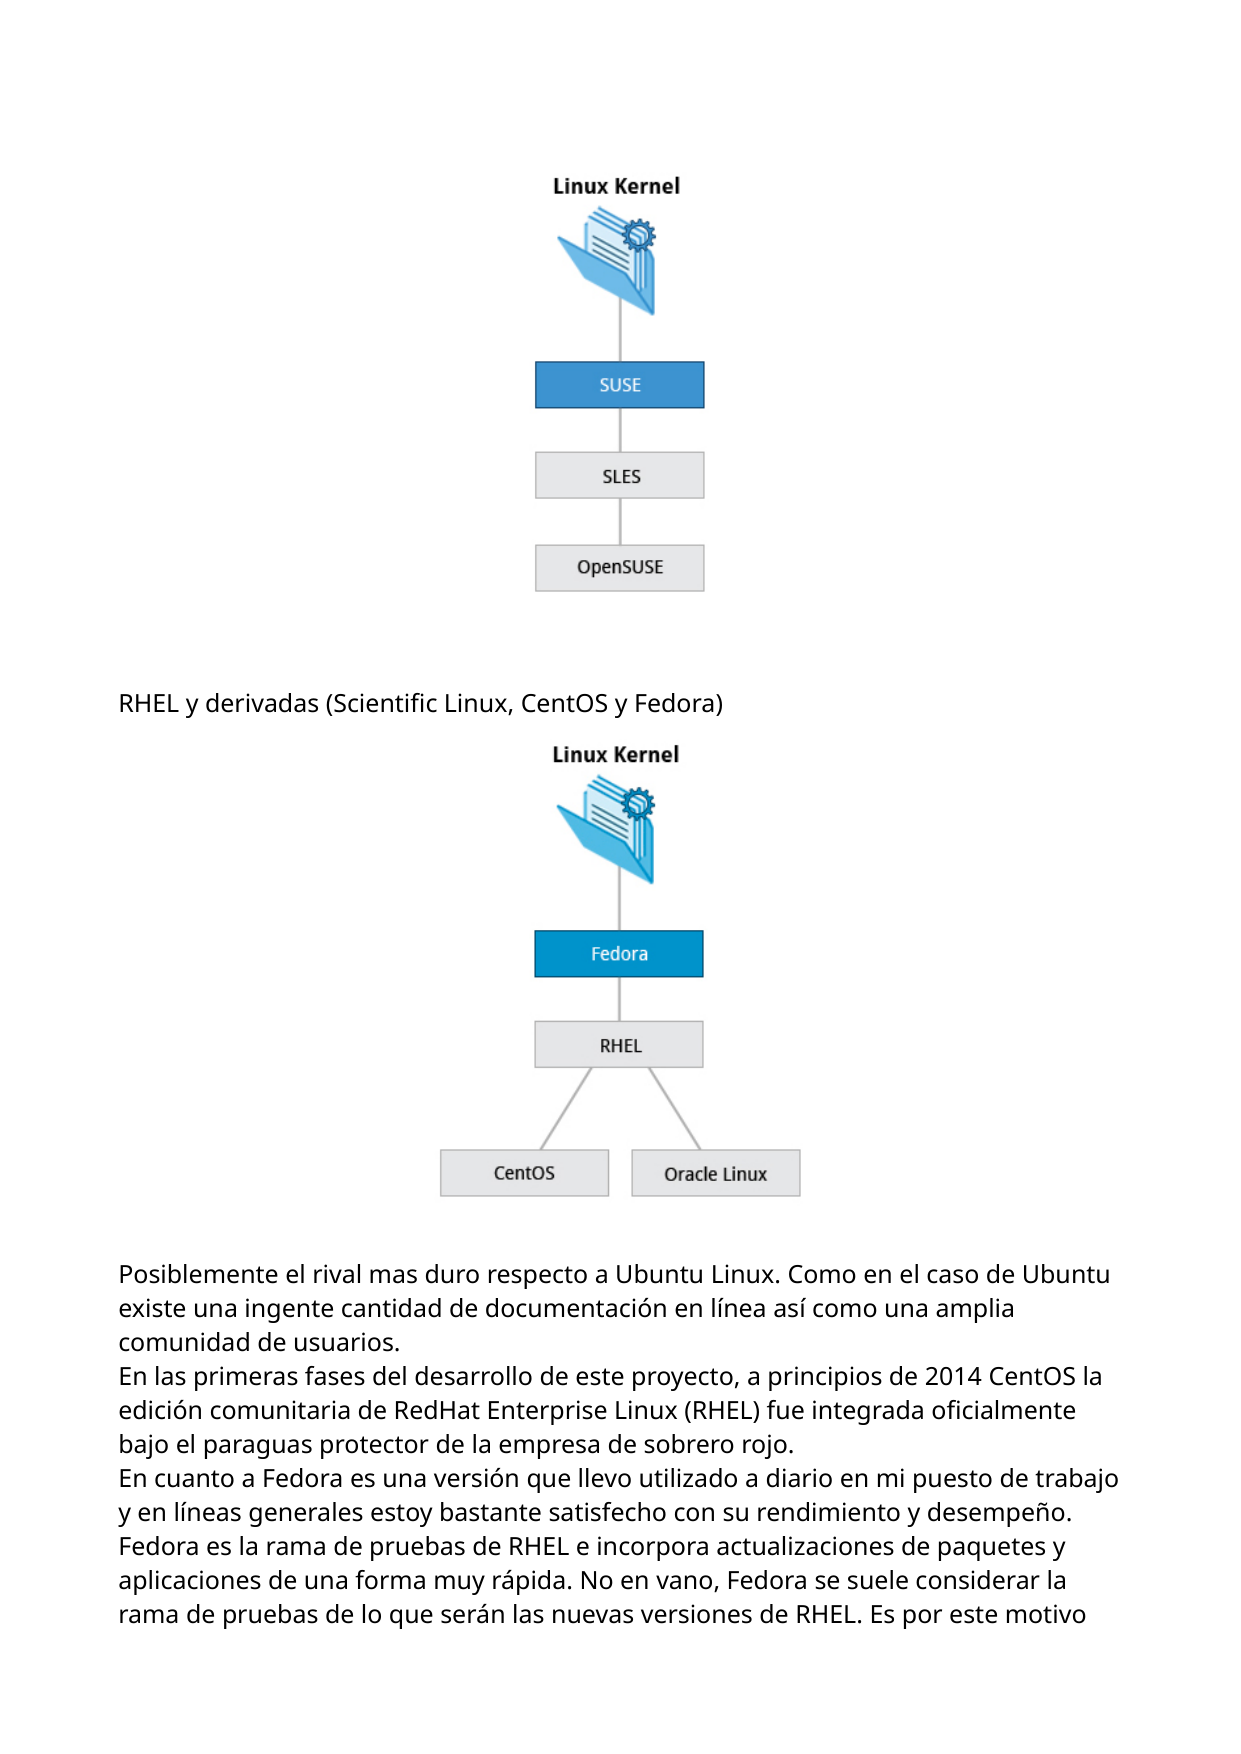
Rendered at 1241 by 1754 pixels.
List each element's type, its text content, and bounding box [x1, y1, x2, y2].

text RHEL y derivadas (Scientific Linux, CentOS y Fedora) [118, 686, 1122, 720]
text En cuanto a Fedora es una versión que llevo utilizado a diario en mi puesto de trabajo y en líneas generales estoy bastante satisfecho con su rendimiento y desempeño. Fedora es la rama de pruebas de RHEL e incorpora actualizaciones de paquetes y aplicaciones de una forma muy rápida. No en vano, Fedora se suele considerar la rama de pruebas de lo que serán las nuevas versiones de RHEL. Es por este motivo [118, 1461, 1122, 1631]
text Posiblemente el rival mas duro respecto a Ubuntu Linux. Como en el caso de Ubuntu existe una ingente cantidad de documentación en línea así como una amplia comunidad de usuarios. [118, 1256, 1122, 1358]
picture [414, 719, 827, 1223]
picture [509, 152, 731, 618]
text En las primeras fases del desarrollo de este proyecto, a principios de 2014 CentOS la edición comunitaria de RedHat Enterprise Linux (RHEL) fue integrada oficialmente bajo el paraguas protector de la empresa de sobrero rojo. [118, 1358, 1122, 1461]
